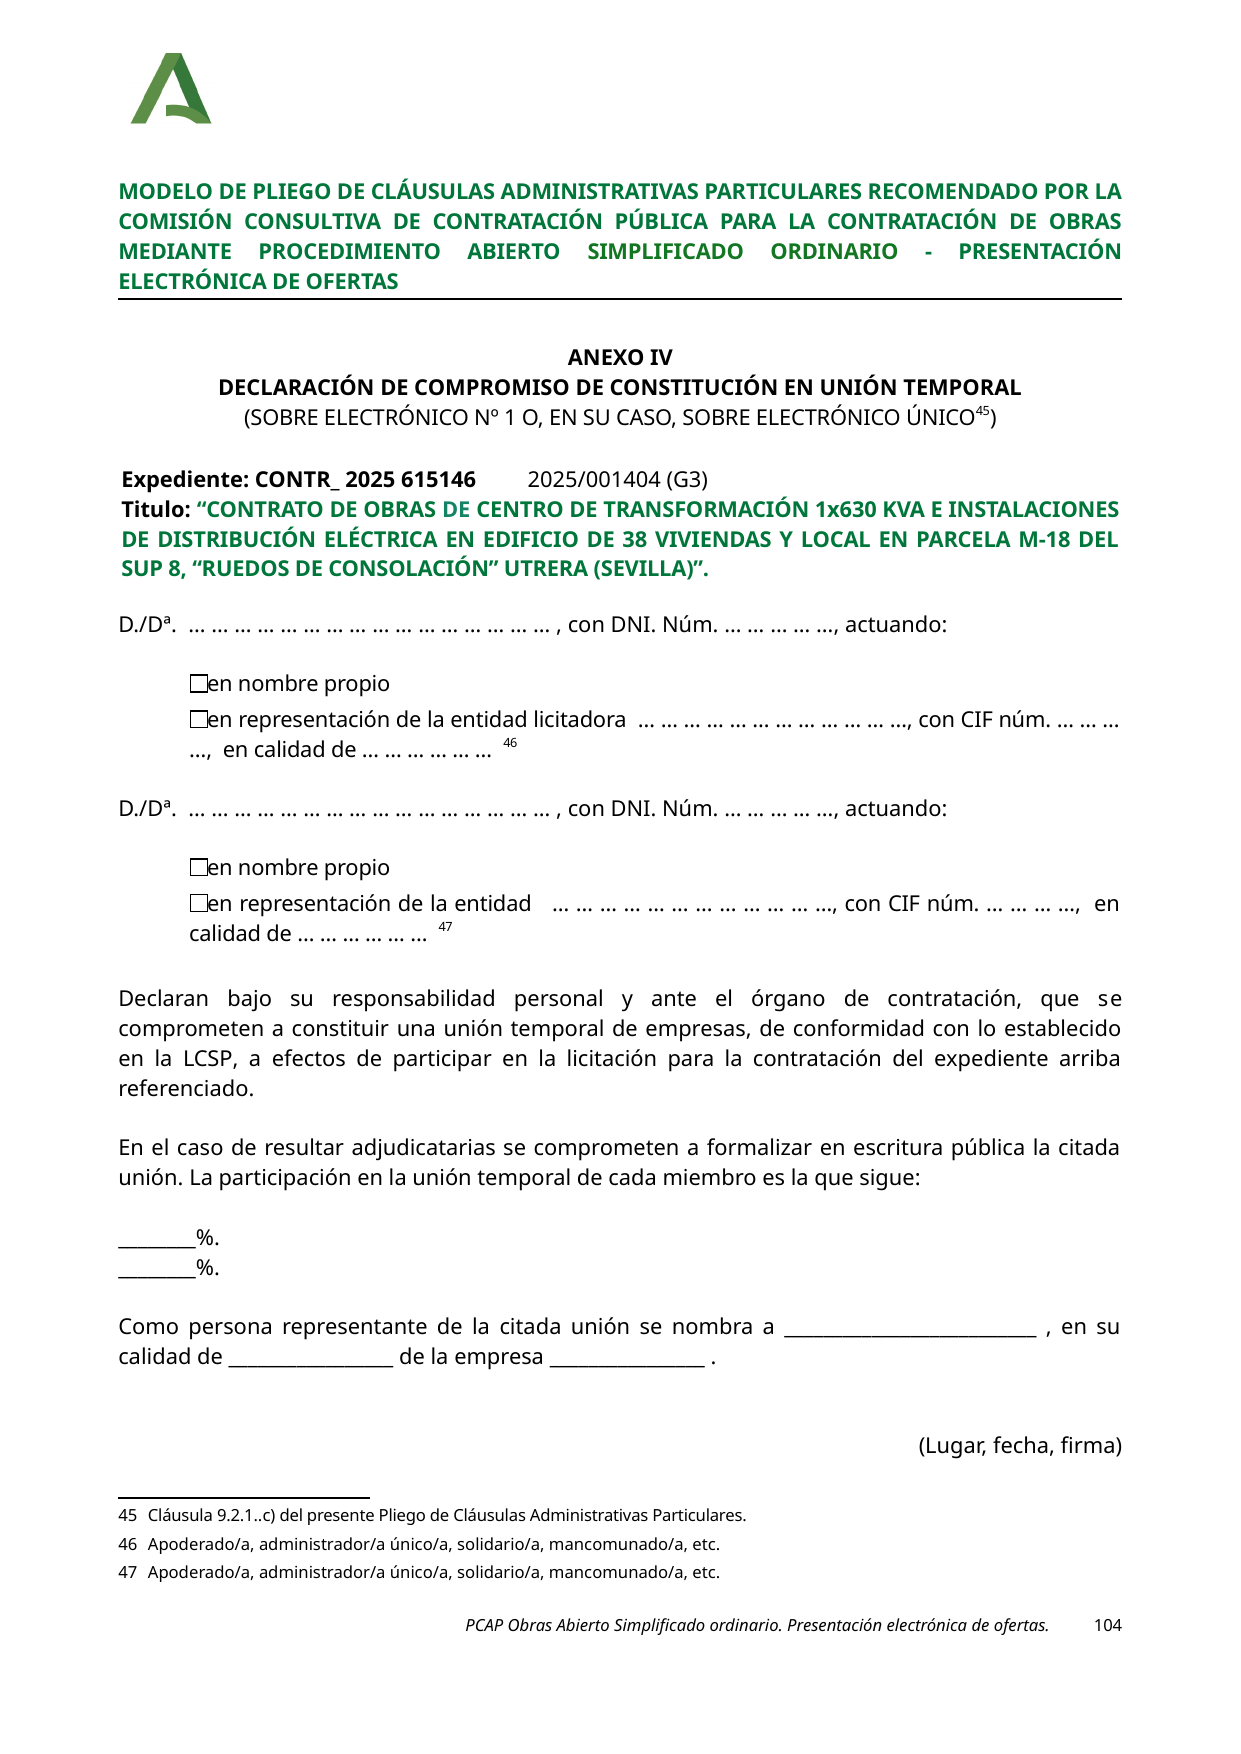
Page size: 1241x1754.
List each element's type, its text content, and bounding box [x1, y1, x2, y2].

text DECLARACIÓN DE COMPROMISO DE CONSTITUCIÓN EN UNIÓN TEMPORAL [118, 372, 1122, 402]
text En el caso de resultar adjudicatarias se comprometen a formalizar en escritura pública la citada unión. La participación en la unión temporal de cada miembro es la que sigue: [118, 1132, 1122, 1192]
text Cláusula 9.2.1..c) del presente Pliego de Cláusulas Administrativas Particulares. [118, 1504, 1122, 1526]
text en representación de la entidad licitadora … … … … … … … … … … … …, con CIF núm. … … … …, en calidad de … … … … … … [189, 704, 1122, 764]
text en nombre propio [189, 668, 1122, 698]
text MODELO DE PLIEGO DE CLÁUSULAS ADMINISTRATIVAS PARTICULARES RECOMENDADO POR LA COMISIÓN CONSULTIVA DE CONTRATACIÓN PÚBLICA PARA LA CONTRATACIÓN DE OBRAS MEDIANTE PROCEDIMIENTO ABIERTO SIMPLIFICADO ORDINARIO - PRESENTACIÓN ELECTRÓNICA DE OFERTAS [118, 176, 1122, 298]
text Apoderado/a, administrador/a único/a, solidario/a, mancomunado/a, etc. [118, 1561, 1122, 1584]
text D./Dª. … … … … … … … … … … … … … … … … , con DNI. Núm. … … … … …, actuando: [118, 793, 1122, 822]
text en representación de la entidad … … … … … … … … … … … …, con CIF núm. … … … …, en calidad de … … … … … … [189, 888, 1122, 948]
text Declaran bajo su responsabilidad personal y ante el órgano de contratación, que se comprometen a constituir una unión temporal de empresas, de conformidad con lo establecido en la LCSP, a efectos de participar en la licitación para la contratación del expediente arriba referenciado. [118, 983, 1122, 1103]
text en nombre propio [189, 852, 1122, 882]
text ________%. [118, 1252, 1122, 1281]
text Titulo: “CONTRATO DE OBRAS DE CENTRO DE TRANSFORMACIÓN 1x630 KVA E INSTALACIONES DE DISTRIBUCIÓN ELÉCTRICA EN EDIFICIO DE 38 VIVIENDAS Y LOCAL EN PARCELA M-18 DEL SUP 8, “RUEDOS DE CONSOLACIÓN” UTRERA (SEVILLA)”. [118, 494, 1122, 586]
text (Lugar, fecha, firma) [118, 1430, 1122, 1460]
text D./Dª. … … … … … … … … … … … … … … … … , con DNI. Núm. … … … … …, actuando: [118, 609, 1122, 639]
text ANEXO IV [118, 342, 1122, 372]
text Expediente: CONTR_ 2025 615146 2025/001404 (G3) [118, 461, 1122, 494]
text (SOBRE ELECTRÓNICO Nº 1 O, EN SU CASO, SOBRE ELECTRÓNICO ÚNICO) [118, 402, 1122, 431]
picture [127, 48, 216, 128]
text Como persona representante de la citada unión se nombra a __________________________ , en su calidad de _________________ de la empresa ________________ . [118, 1311, 1122, 1371]
text Apoderado/a, administrador/a único/a, solidario/a, mancomunado/a, etc. [118, 1532, 1122, 1555]
text ________%. [118, 1222, 1122, 1252]
